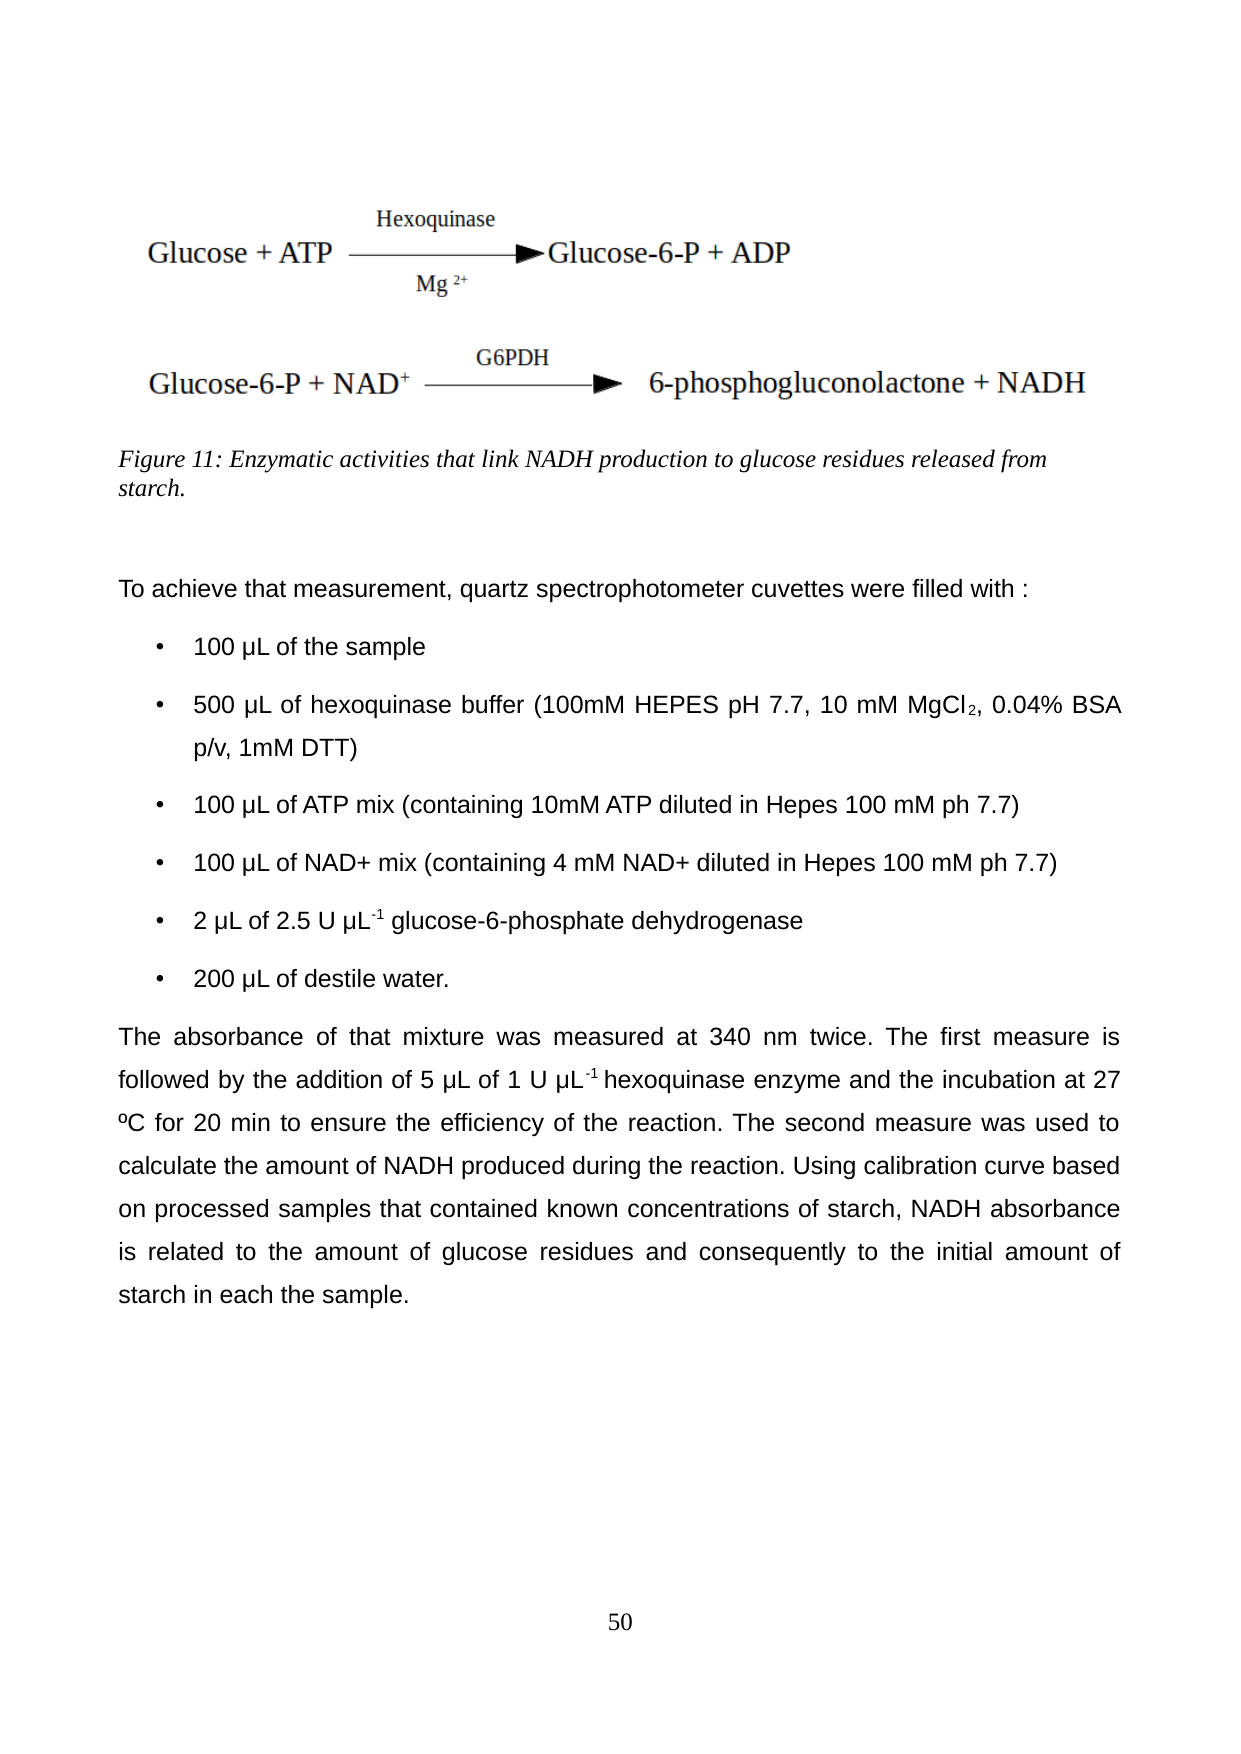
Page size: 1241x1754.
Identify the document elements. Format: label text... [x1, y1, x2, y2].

list 200 μL of destile water. [156, 964, 1122, 993]
text To achieve that measurement, quartz spectrophotometer cuvettes were filled with : [118, 574, 1122, 603]
picture [118, 190, 1123, 445]
list 100 μL of NAD+ mix (containing 4 mM NAD+ diluted in Hepes 100 mM ph 7.7) [156, 848, 1122, 877]
list 2 μL of 2.5 U μL-1 glucose-6-phosphate dehydrogenase [156, 906, 1122, 935]
list 500 μL of hexoquinase buffer (100mM HEPES pH 7.7, 10 mM MgCl2, 0.04% BSA p/v, 1mM DTT) [156, 689, 1122, 762]
list 100 μL of the sample [156, 632, 1122, 661]
list 100 μL of ATP mix (containing 10mM ATP diluted in Hepes 100 mM ph 7.7) [156, 791, 1122, 819]
text Figure 11: Enzymatic activities that link NADH production to glucose residues released from starch. [118, 445, 1122, 502]
text The absorbance of that mixture was measured at 340 nm twice. The first measure is followed by the addition of 5 μL of 1 U μL-1 hexoquinase enzyme and the incubation at 27 ºC for 20 min to ensure the efficiency of the reaction. The second measure was used to calculate the amount of NADH produced during the reaction. Using calibration curve based on processed samples that contained known concentrations of starch, NADH absorbance is related to the amount of glucose residues and consequently to the initial amount of starch in each the sample. [118, 1022, 1122, 1309]
